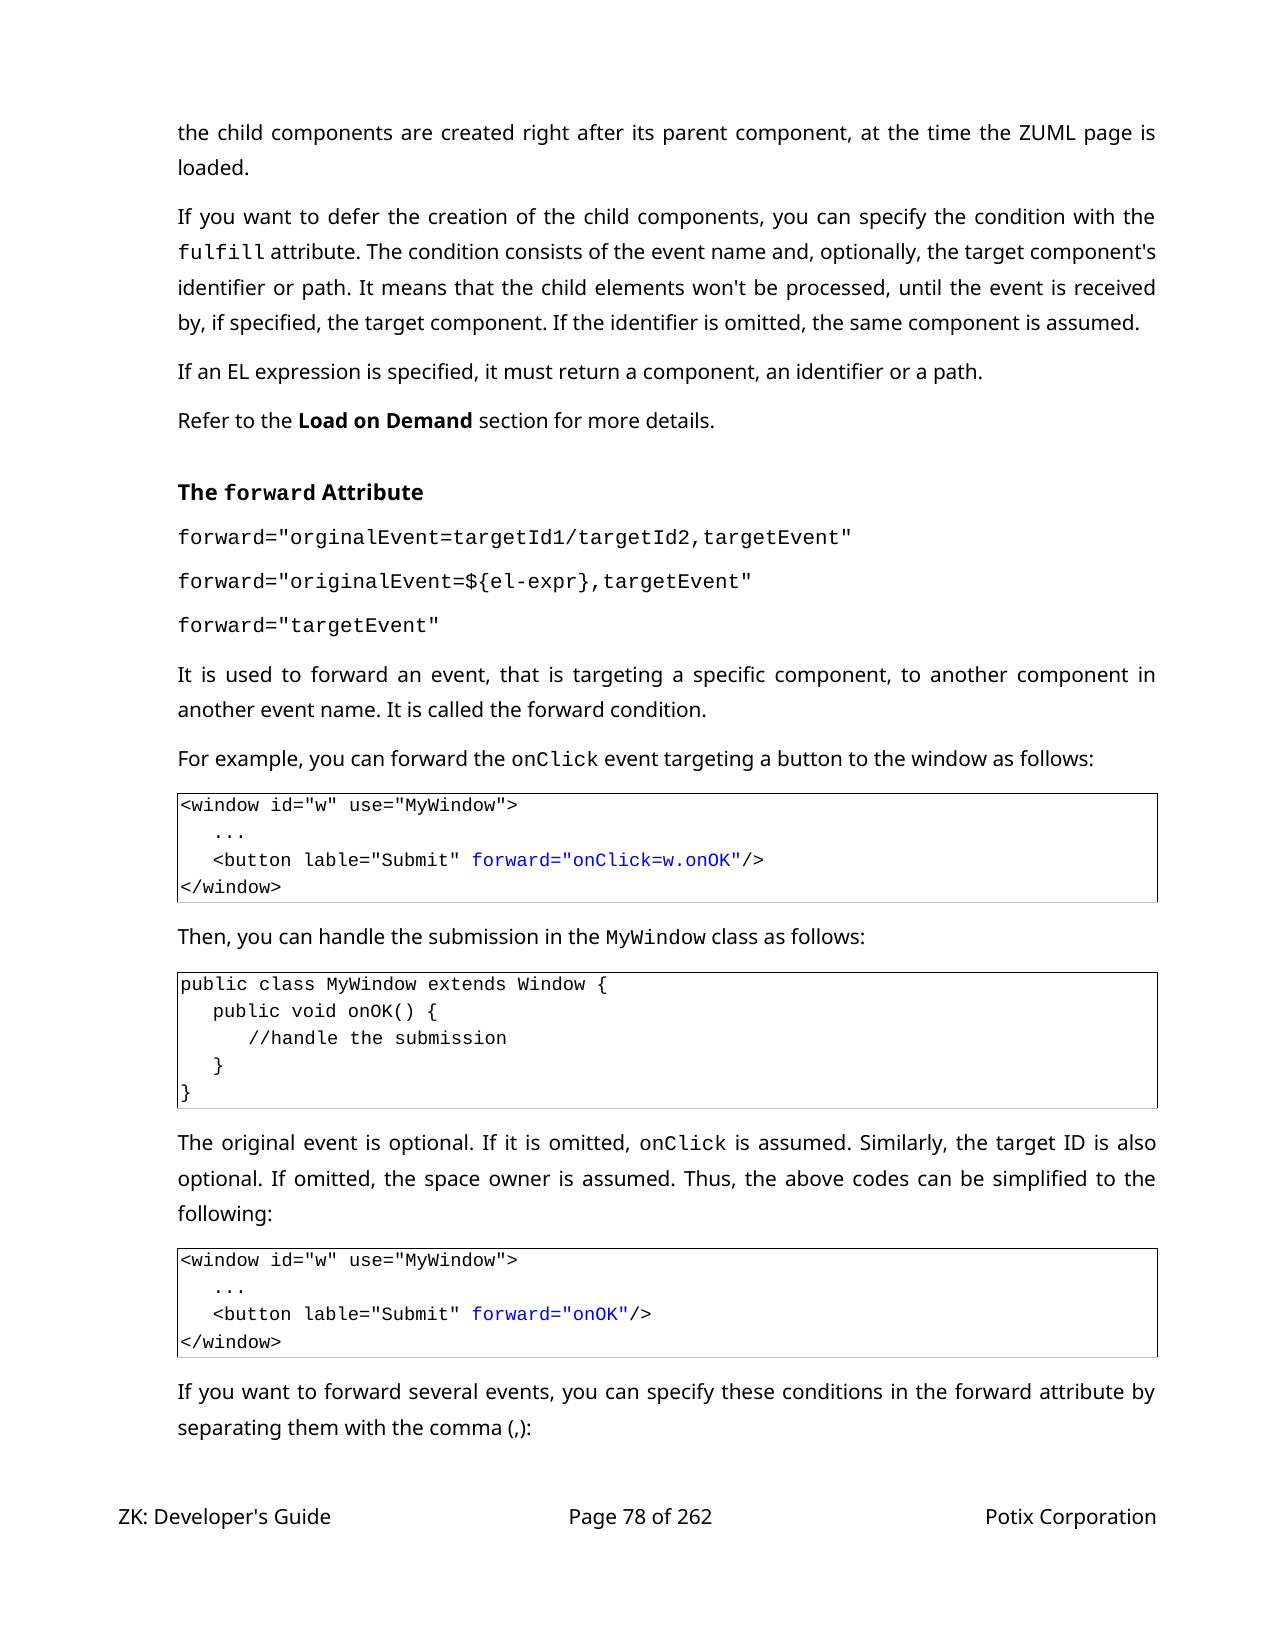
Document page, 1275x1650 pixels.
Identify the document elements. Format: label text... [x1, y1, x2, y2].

text ... [178, 820, 1157, 844]
text } [178, 1053, 1157, 1077]
text forward="orginalEvent=targetId1/targetId2,targetEvent" [177, 527, 1157, 551]
text <window id="w" use="MyWindow"> [178, 1249, 1157, 1272]
text If you want to defer the creation of the child components, you can specify the condition with the fulfill attribute. The condition consists of the event name and, optionally, the target component's identifier or path. It means that the child elements won't be processed, until the event is received by, if specified, the target component. If the identifier is omitted, the same component is assumed. [177, 202, 1157, 336]
text For example, you can forward the onClick event targeting a button to the window as follows: [177, 744, 1157, 772]
text ... [178, 1275, 1157, 1299]
text Then, you can handle the submission in the MyWindow class as follows: [177, 922, 1157, 951]
text If an EL expression is specified, it must return a component, an identifier or a path. [177, 357, 1157, 385]
text <button lable="Submit" forward="onClick=w.onOK"/> [178, 847, 1157, 872]
text If you want to forward several events, you can specify these conditions in the forward attribute by separating them with the comma (,): [177, 1377, 1157, 1441]
text It is used to forward an event, that is targeting a specific component, to another component in another event name. It is called the forward condition. [177, 660, 1157, 723]
text } [178, 1080, 1157, 1108]
text public class MyWindow extends Window { [178, 973, 1157, 996]
text </window> [178, 1329, 1157, 1357]
text public void onOK() { [178, 999, 1157, 1023]
text forward="originalEvent=${el-expr},targetEvent" [177, 571, 1157, 595]
text Refer to the Load on Demand section for more details. [177, 406, 1157, 434]
subtitle The forward Attribute [177, 477, 1157, 507]
text <button lable="Submit" forward="onOK"/> [178, 1302, 1157, 1327]
text </window> [178, 874, 1157, 902]
text forward="targetEvent" [177, 616, 1157, 639]
text //handle the submission [178, 1026, 1157, 1050]
text <window id="w" use="MyWindow"> [178, 794, 1157, 817]
text The original event is optional. If it is omitted, onClick is assumed. Similarly, the target ID is also optional. If omitted, the space owner is assumed. Thus, the above codes can be simplified to the following: [177, 1128, 1157, 1227]
text the child components are created right after its parent component, at the time the ZUML page is loaded. [177, 118, 1157, 182]
